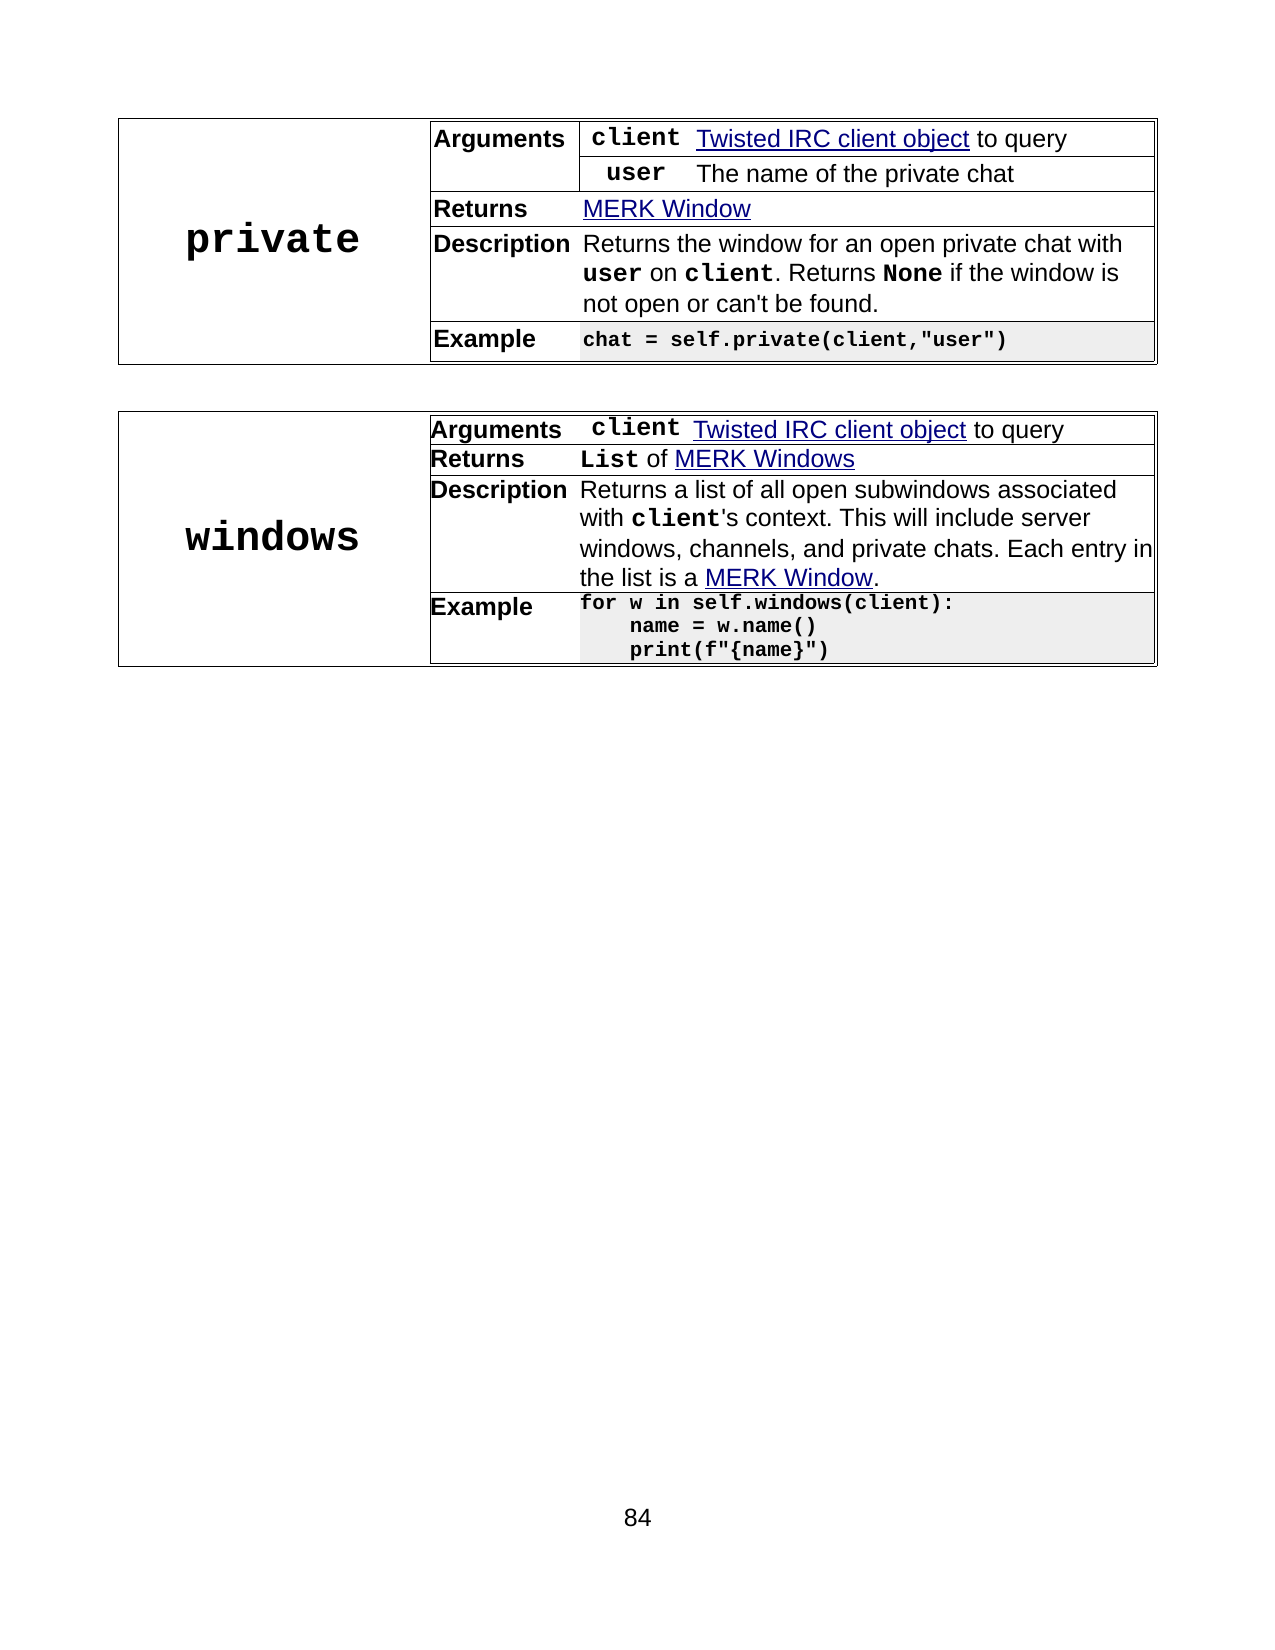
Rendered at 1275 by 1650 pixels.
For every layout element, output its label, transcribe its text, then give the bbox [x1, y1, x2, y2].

table_cell chat = self.private(client,"user") [580, 322, 1154, 361]
table_header client [580, 416, 693, 443]
table_cell user [580, 157, 693, 191]
table_cell Returns [431, 192, 579, 226]
table_header [427, 412, 1157, 666]
table_header private [119, 119, 427, 364]
table_cell Returns the window for an open private chat with user on client. Returns None if the window is not open or can't be found. [580, 227, 1154, 321]
table_cell Description [431, 227, 579, 321]
table_cell Returns a list of all open subwindows associated with client's context. This will include server windows, channels, and private chats. Each entry in the list is a MERK Window. [580, 476, 1154, 592]
table_cell List of MERK Windows [580, 445, 1154, 474]
table_header [427, 119, 1157, 364]
table_cell Example [431, 593, 579, 663]
table_cell Returns [431, 445, 579, 474]
table_header windows [119, 412, 427, 666]
table_header Twisted IRC client object to query [693, 416, 1154, 443]
table_header Arguments [431, 122, 579, 156]
table_cell [431, 156, 579, 191]
table_cell Description [431, 476, 579, 592]
table_cell The name of the private chat [693, 157, 1154, 191]
table_cell Example [431, 322, 579, 361]
table_cell MERK Window [580, 192, 1154, 226]
table_header client [580, 122, 693, 156]
table_header Arguments [431, 416, 579, 443]
table_header Twisted IRC client object to query [693, 122, 1154, 156]
table_cell for w in self.windows(client): name = w.name() print(f"{name}") [580, 593, 1154, 663]
